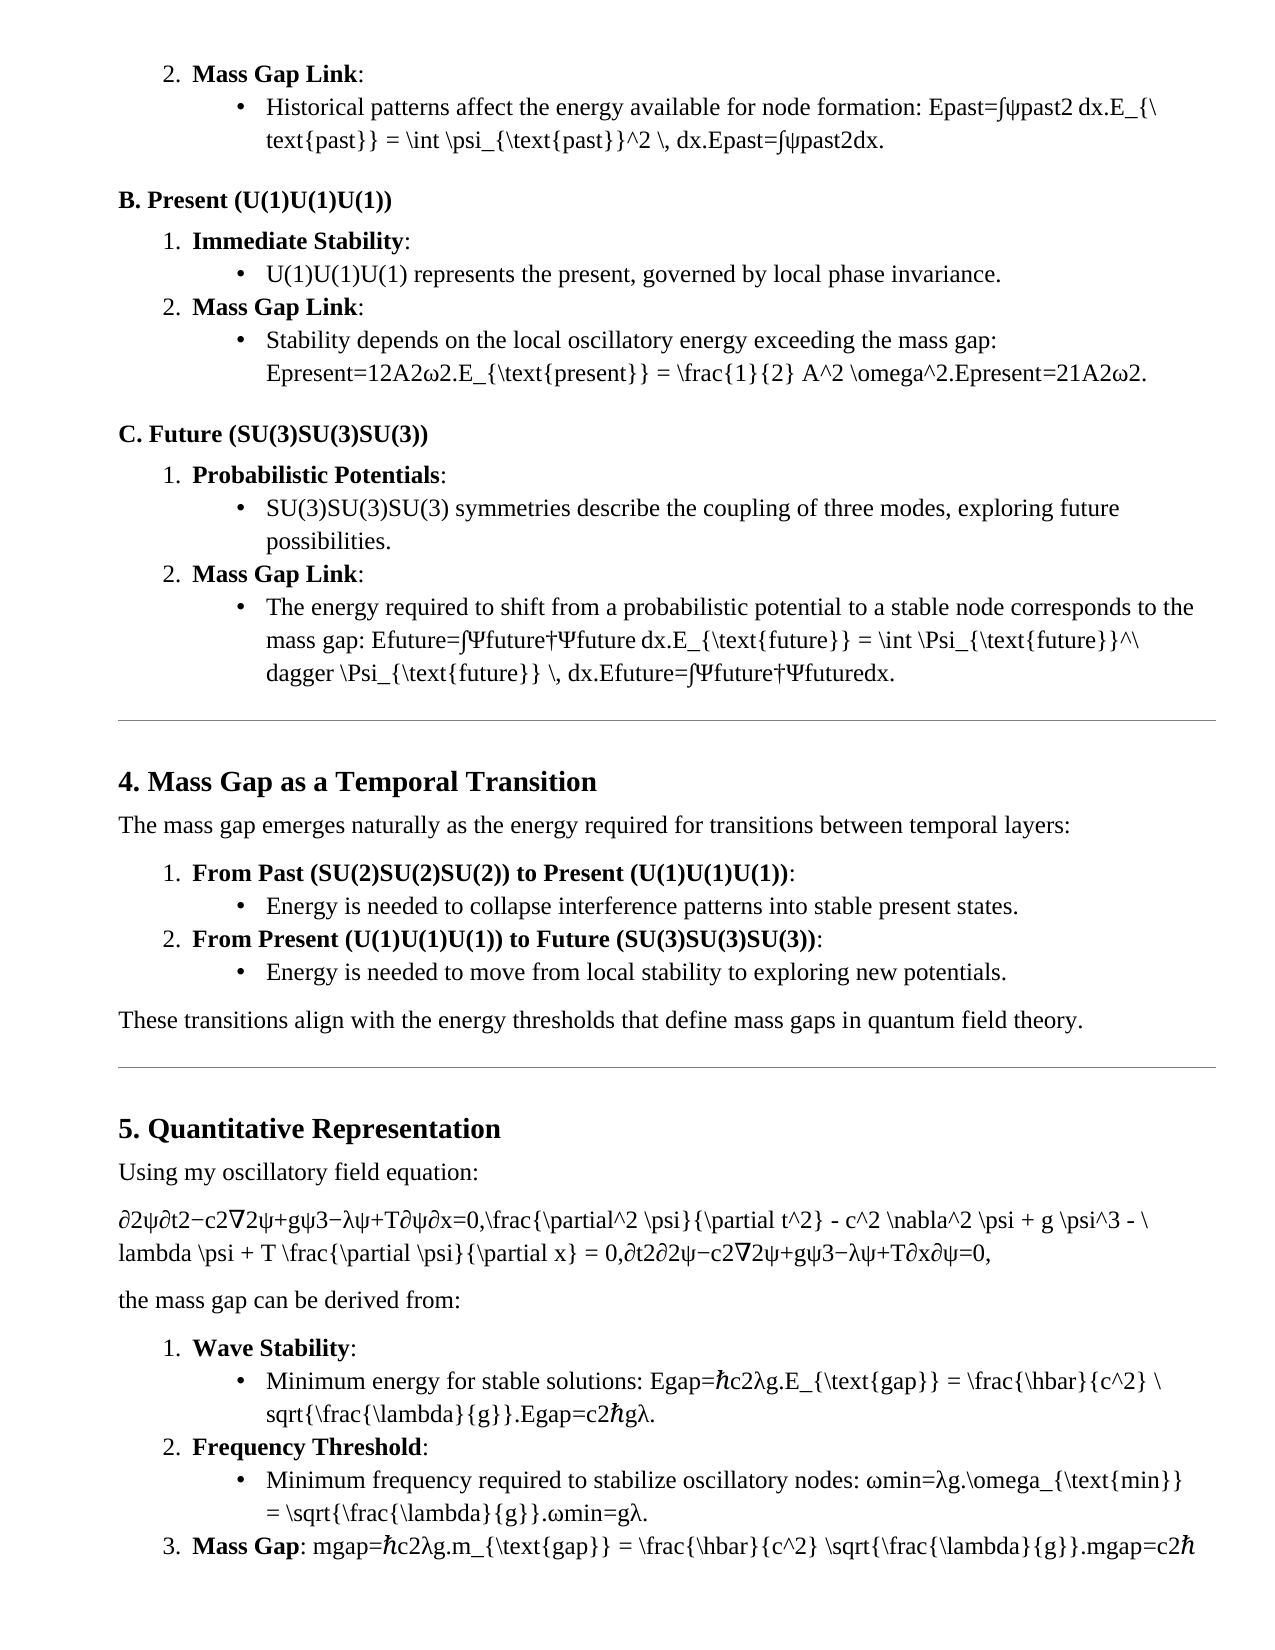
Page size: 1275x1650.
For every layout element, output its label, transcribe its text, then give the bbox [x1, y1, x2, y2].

subtitle 5. Quantitative Representation [118, 1111, 1216, 1145]
list From Past (SU(2)SU(2)SU(2)) to Present (U(1)U(1)U(1)): [162, 858, 1216, 887]
text the mass gap can be derived from: [118, 1286, 1216, 1314]
subtitle C. Future (SU(3)SU(3)SU(3)) [118, 419, 1216, 447]
list Wave Stability: [162, 1333, 1216, 1362]
list Energy is needed to move from local stability to exploring new potentials. [236, 957, 1216, 986]
list Mass Gap Link: [162, 59, 1216, 88]
text These transitions align with the energy thresholds that define mass gaps in quantum field theory. [118, 1005, 1216, 1033]
list Frequency Threshold: [162, 1432, 1216, 1461]
list Immediate Stability: [162, 226, 1216, 255]
list Mass Gap Link: [162, 292, 1216, 321]
list U(1)U(1)U(1) represents the present, governed by local phase invariance. [236, 259, 1216, 288]
list From Present (U(1)U(1)U(1)) to Future (SU(3)SU(3)SU(3)): [162, 924, 1216, 953]
list Energy is needed to collapse interference patterns into stable present states. [236, 891, 1216, 920]
list SU(3)SU(3)SU(3) symmetries describe the coupling of three modes, exploring future possibilities. [236, 493, 1216, 555]
list Stability depends on the local oscillatory energy exceeding the mass gap: Epresent=12A2ω2.E_{\text{present}} = \frac{1}{2} A^2 \omega^2.Epresent​=21​A2ω2. [236, 326, 1216, 387]
list Probabilistic Potentials: [162, 460, 1216, 489]
subtitle 4. Mass Gap as a Temporal Transition [118, 764, 1216, 798]
list Mass Gap Link: [162, 559, 1216, 588]
list Mass Gap: mgap=ℏc2λg.m_{\text{gap}} = \frac{\hbar}{c^2} \sqrt{\frac{\lambda}{g}}.mgap​=c2ℏ​gλ​​. [162, 1531, 1216, 1560]
list Historical patterns affect the energy available for node formation: Epast=∫ψpast2 dx.E_{\text{past}} = \int \psi_{\text{past}}^2 \, dx.Epast​=∫ψpast2​dx. [236, 92, 1216, 154]
list Minimum frequency required to stabilize oscillatory nodes: ωmin=λg.\omega_{\text{min}} = \sqrt{\frac{\lambda}{g}}.ωmin​=gλ​​. [236, 1465, 1216, 1527]
text Using my oscillatory field equation: [118, 1157, 1216, 1186]
text The mass gap emerges naturally as the energy required for transitions between temporal layers: [118, 811, 1216, 839]
subtitle B. Present (U(1)U(1)U(1)) [118, 185, 1216, 214]
list Minimum energy for stable solutions: Egap=ℏc2λg.E_{\text{gap}} = \frac{\hbar}{c^2} \sqrt{\frac{\lambda}{g}}.Egap​=c2ℏ​gλ​​. [236, 1366, 1216, 1428]
text ∂2ψ∂t2−c2∇2ψ+gψ3−λψ+T∂ψ∂x=0,\frac{\partial^2 \psi}{\partial t^2} - c^2 \nabla^2 \psi + g \psi^3 - \lambda \psi + T \frac{\partial \psi}{\partial x} = 0,∂t2∂2ψ​−c2∇2ψ+gψ3−λψ+T∂x∂ψ​=0, [118, 1205, 1216, 1267]
list The energy required to shift from a probabilistic potential to a stable node corresponds to the mass gap: Efuture=∫Ψfuture†Ψfuture dx.E_{\text{future}} = \int \Psi_{\text{future}}^\dagger \Psi_{\text{future}} \, dx.Efuture​=∫Ψfuture†​Ψfuture​dx. [236, 592, 1216, 687]
